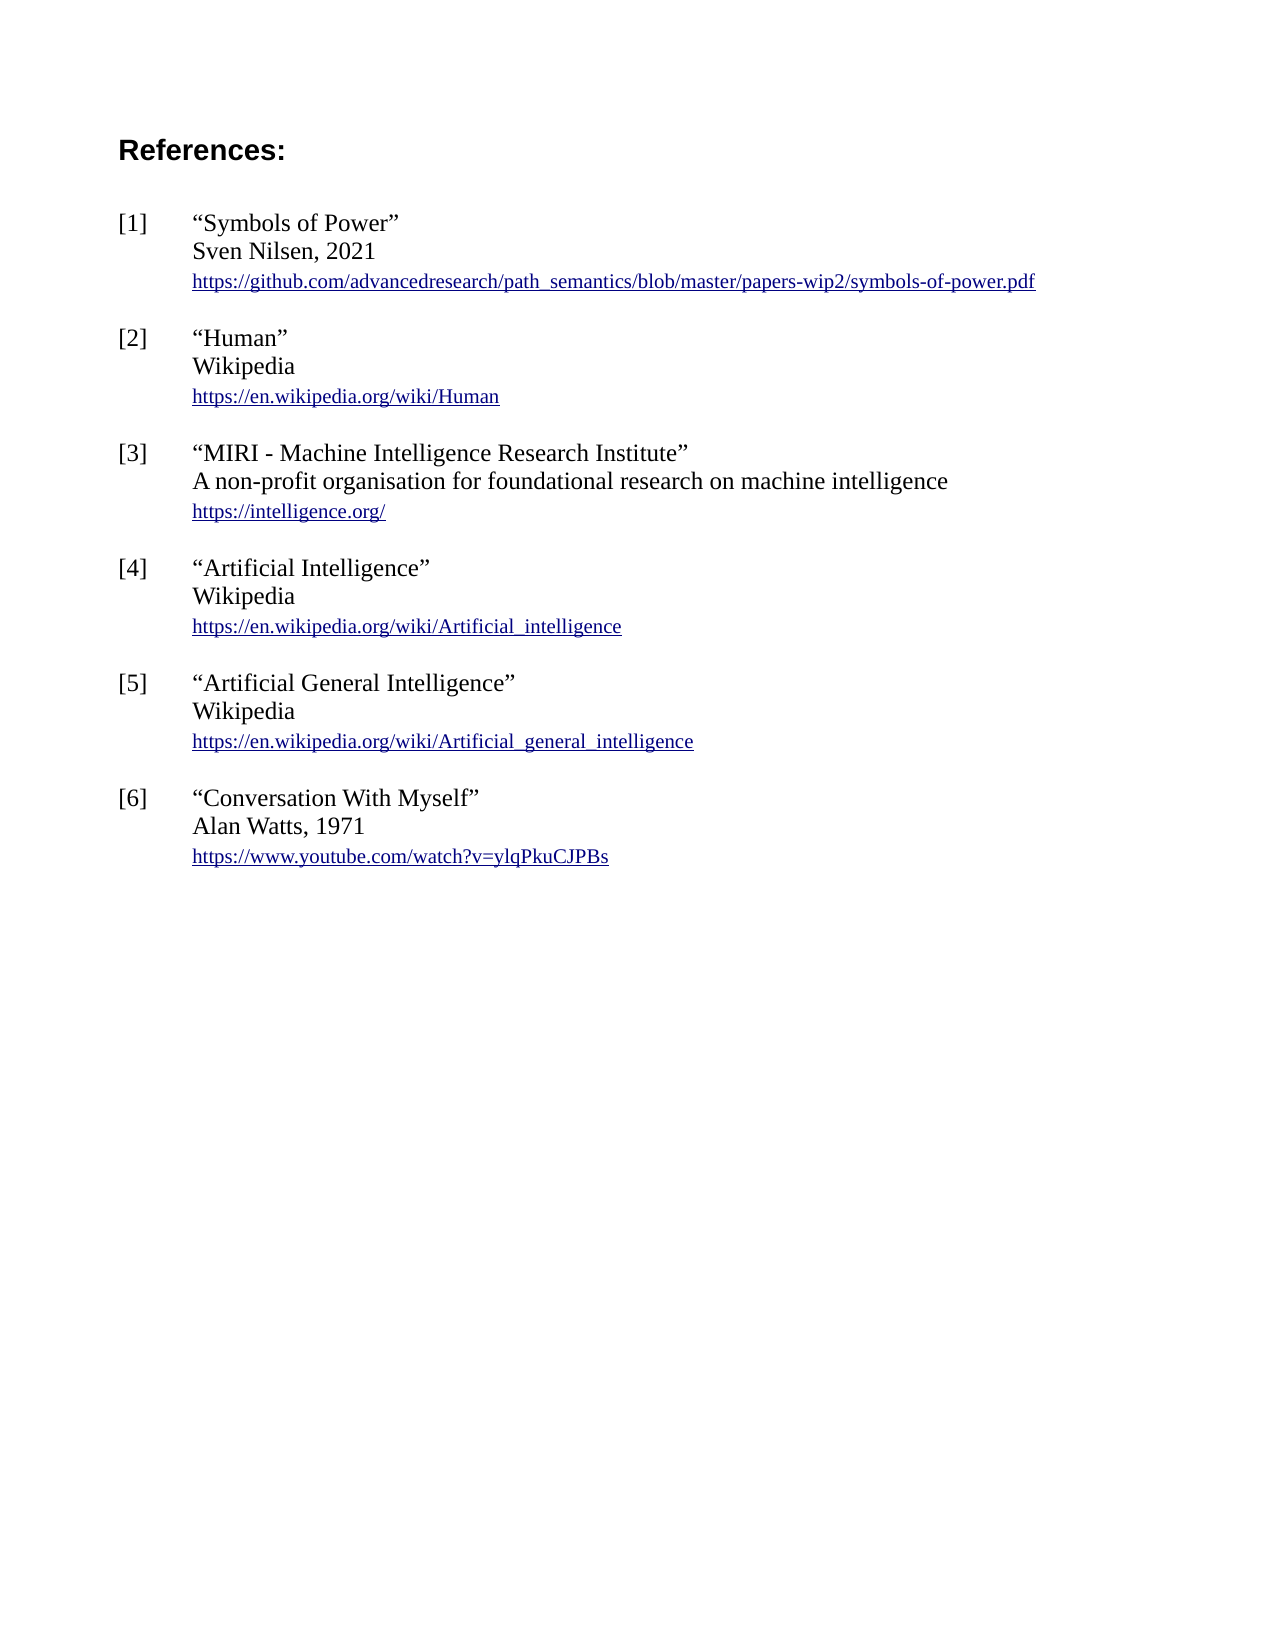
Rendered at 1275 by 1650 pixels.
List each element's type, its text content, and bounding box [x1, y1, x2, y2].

text https://intelligence.org/ [118, 495, 1157, 524]
text https://www.youtube.com/watch?v=ylqPkuCJPBs [118, 840, 1157, 869]
text Wikipedia [118, 696, 1157, 725]
text https://en.wikipedia.org/wiki/Artificial_intelligence [118, 610, 1157, 639]
text [4] “Artificial Intelligence” [118, 553, 1157, 581]
text [6] “Conversation With Myself” [118, 783, 1157, 811]
text https://en.wikipedia.org/wiki/Artificial_general_intelligence [118, 725, 1157, 754]
text A non-profit organisation for foundational research on machine intelligence [118, 466, 1157, 495]
subtitle References: [118, 133, 1157, 166]
text [2] “Human” [118, 323, 1157, 351]
text [5] “Artificial General Intelligence” [118, 668, 1157, 696]
text Sven Nilsen, 2021 [118, 236, 1157, 265]
text Alan Watts, 1971 [118, 811, 1157, 840]
text [1] “Symbols of Power” [118, 208, 1157, 236]
text Wikipedia [118, 351, 1157, 380]
text https://github.com/advancedresearch/path_semantics/blob/master/papers-wip2/symbols-of-power.pdf [118, 265, 1157, 294]
text [3] “MIRI - Machine Intelligence Research Institute” [118, 438, 1157, 466]
text Wikipedia [118, 581, 1157, 610]
text https://en.wikipedia.org/wiki/Human [118, 380, 1157, 409]
